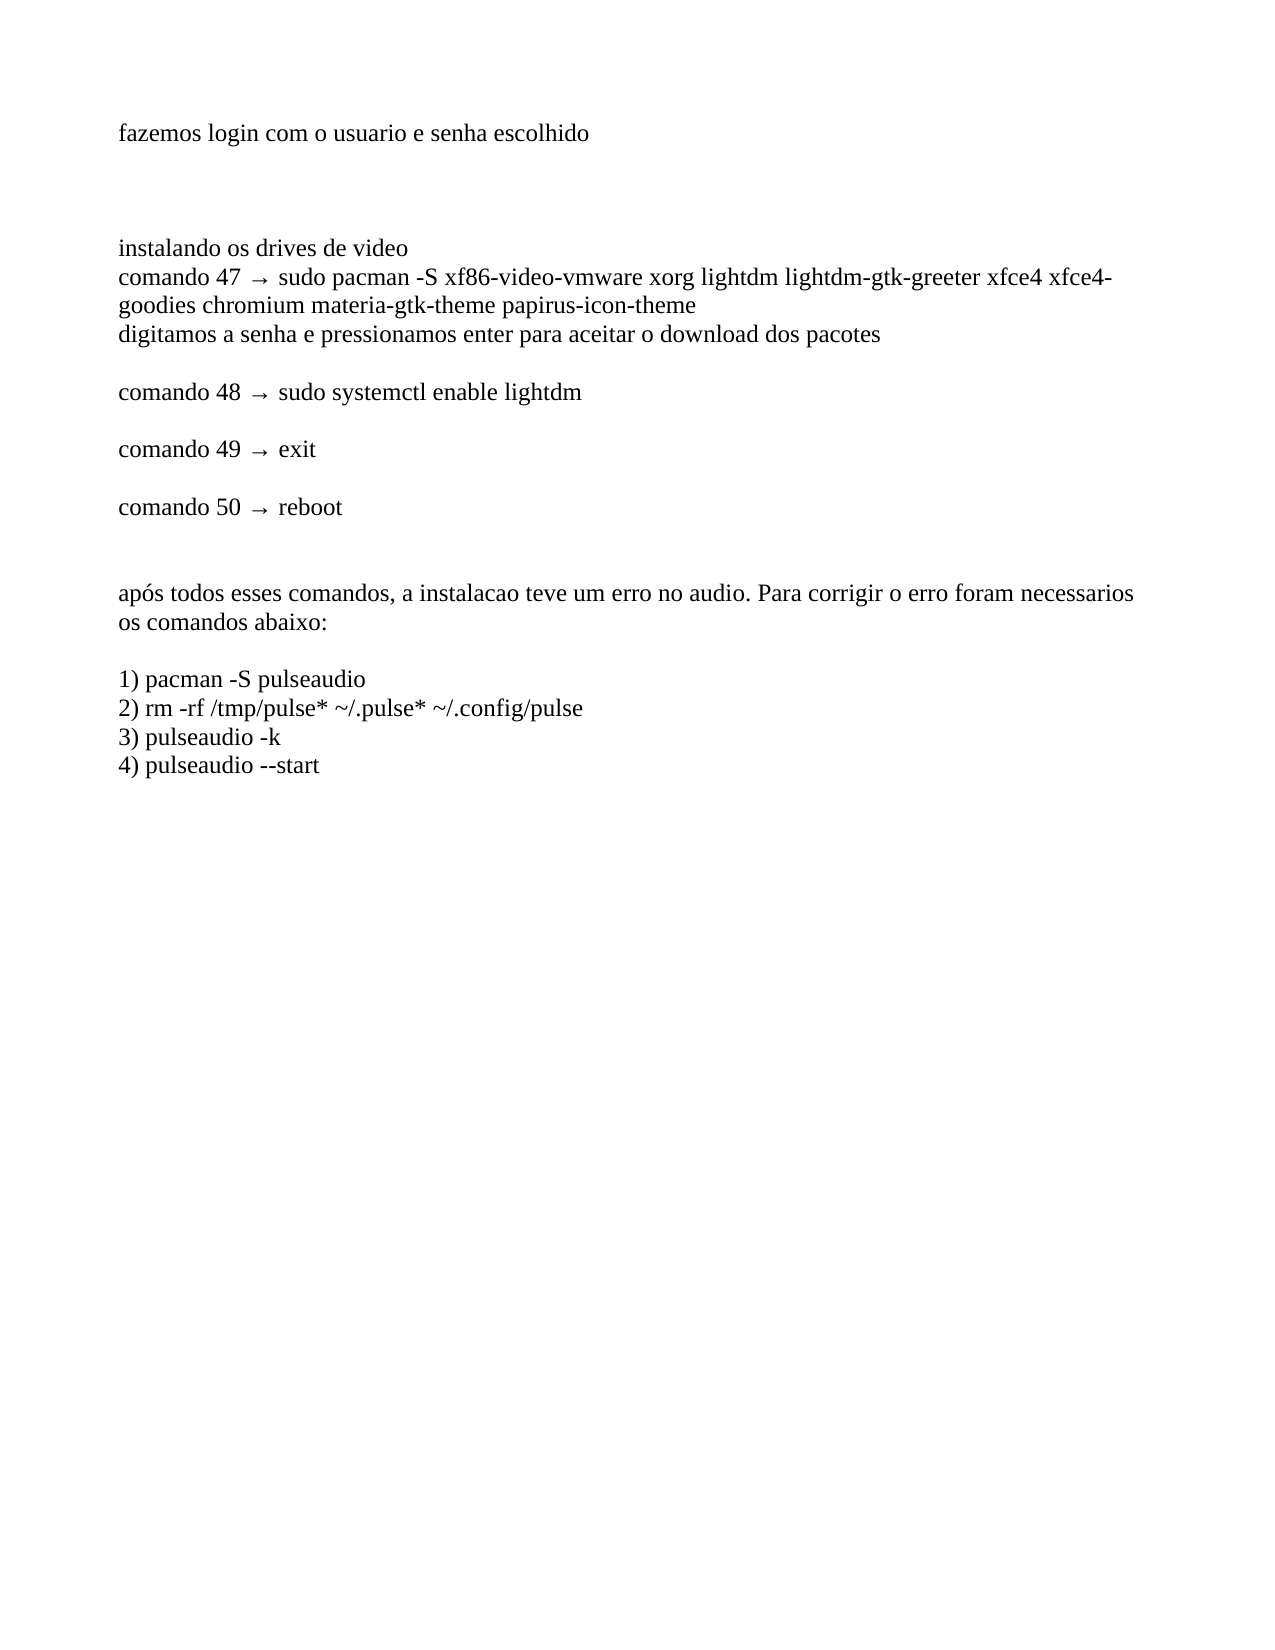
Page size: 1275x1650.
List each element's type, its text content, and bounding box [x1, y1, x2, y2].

text 2) rm -rf /tmp/pulse* ~/.pulse* ~/.config/pulse [118, 693, 1157, 722]
text comando 49 → exit [118, 434, 1157, 463]
text instalando os drives de video [118, 233, 1157, 262]
text comando 47 → sudo pacman -S xf86-video-vmware xorg lightdm lightdm-gtk-greeter xfce4 xfce4-goodies chromium materia-gtk-theme papirus-icon-theme [118, 262, 1157, 319]
text fazemos login com o usuario e senha escolhido [118, 118, 1157, 147]
text digitamos a senha e pressionamos enter para aceitar o download dos pacotes [118, 319, 1157, 348]
text comando 50 → reboot [118, 492, 1157, 521]
text após todos esses comandos, a instalacao teve um erro no audio. Para corrigir o erro foram necessarios os comandos abaixo: [118, 578, 1157, 636]
text 3) pulseaudio -k [118, 722, 1157, 751]
text comando 48 → sudo systemctl enable lightdm [118, 377, 1157, 406]
text 4) pulseaudio --start [118, 751, 1157, 779]
text 1) pacman -S pulseaudio [118, 664, 1157, 693]
